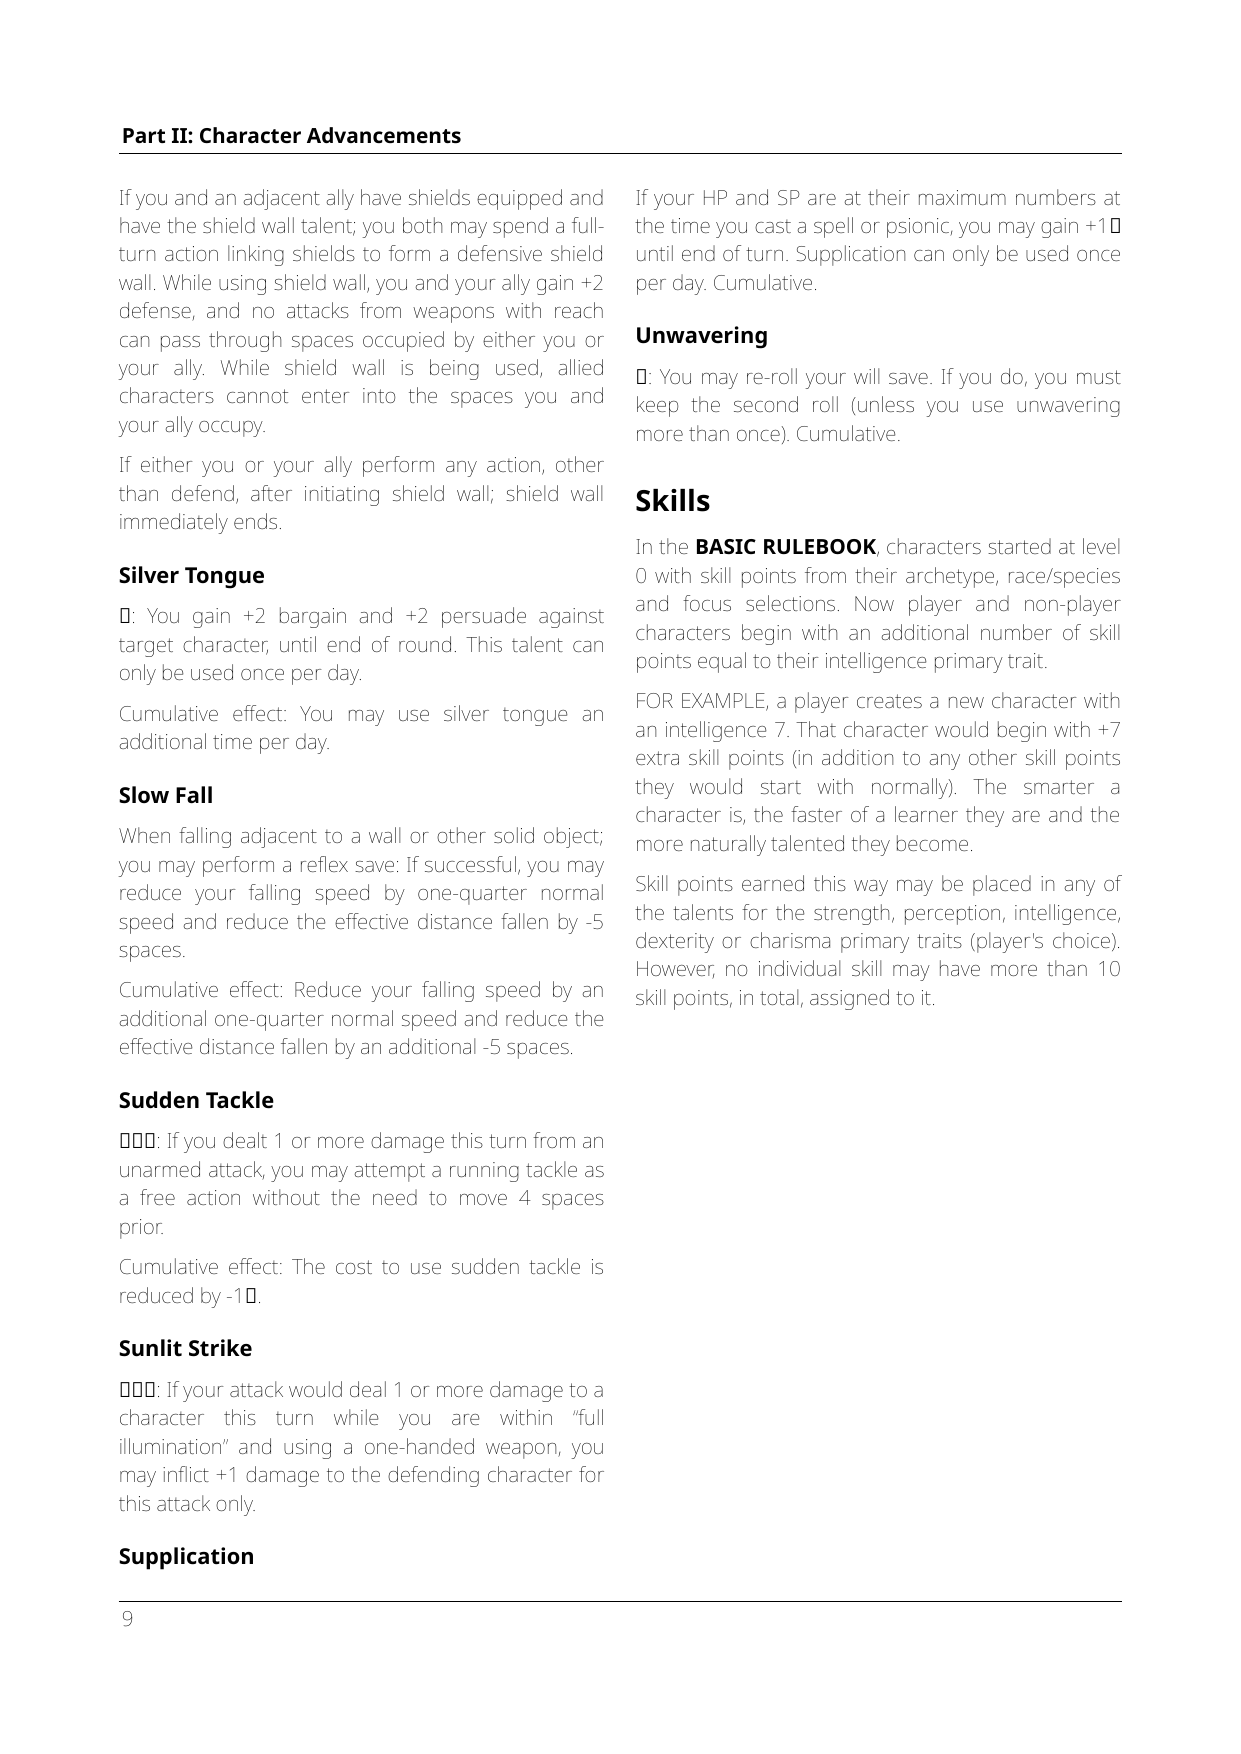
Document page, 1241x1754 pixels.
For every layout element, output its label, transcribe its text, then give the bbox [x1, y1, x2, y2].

text If either you or your ally perform any action, other than defend, after initiating shield wall; shield wall immediately ends. [118, 451, 605, 536]
text Slow Fall [118, 780, 605, 809]
text Sunlit Strike [118, 1333, 605, 1363]
text Sudden Tackle [118, 1085, 605, 1115]
text FOR EXAMPLE, a player creates a new character with an intelligence 7. That character would begin with +7 extra skill points (in addition to any other skill points they would start with normally). The smarter a character is, the faster of a learner they are and the more naturally talented they become. [635, 687, 1122, 857]
subtitle Skills [635, 480, 1122, 520]
text Silver Tongue [118, 560, 605, 589]
text Cumulative effect: Reduce your falling speed by an additional one-quarter normal speed and reduce the effective distance fallen by an additional -5 spaces. [118, 976, 605, 1061]
text Supplication [118, 1541, 605, 1571]
text Skill points earned this way may be placed in any of the talents for the strength, perception, intelligence, dexterity or charisma primary traits (player's choice). However, no individual skill may have more than 10 skill points, in total, assigned to it. [635, 869, 1122, 1011]
text When falling adjacent to a wall or other solid object; you may perform a reflex save: If successful, you may reduce your falling speed by one-quarter normal speed and reduce the effective distance fallen by -5 spaces. [118, 821, 605, 964]
text If you and an adjacent ally have shields equipped and have the shield wall talent; you both may spend a full- turn action linking shields to form a defensive shield wall. While using shield wall, you and your ally gain +2 defense, and no attacks from weapons with reach can pass through spaces occupied by either you or your ally. While shield wall is being used, allied characters cannot enter into the spaces you and your ally occupy. [118, 183, 605, 438]
text In the BASIC RULEBOOK, characters started at level 0 with skill points from their archetype, race/species and focus selections. Now player and non-player characters begin with an additional number of skill points equal to their intelligence primary trait. [635, 532, 1122, 674]
text : If your attack would deal 1 or more damage to a character this turn while you are within “full illumination” and using a one-handed weapon, you may inflict +1 damage to the defending character for this attack only. [118, 1375, 605, 1517]
text Cumulative effect: The cost to use sudden tackle is reduced by -1. [118, 1252, 605, 1309]
text Unwavering [635, 320, 1122, 350]
text : You gain +2 bargain and +2 persuade against target character, until end of round. This talent can only be used once per day. [118, 602, 605, 687]
text : If you dealt 1 or more damage this turn from an unarmed attack, you may attempt a running tackle as a free action without the need to move 4 spaces prior. [118, 1127, 605, 1240]
text If your HP and SP are at their maximum numbers at the time you cast a spell or psionic, you may gain +1 until end of turn. Supplication can only be used once per day. Cumulative. [635, 183, 1122, 296]
text Cumulative effect: You may use silver tongue an additional time per day. [118, 699, 605, 756]
text : You may re-roll your will save. If you do, you must keep the second roll (unless you use unwavering more than once). Cumulative. [635, 362, 1122, 447]
